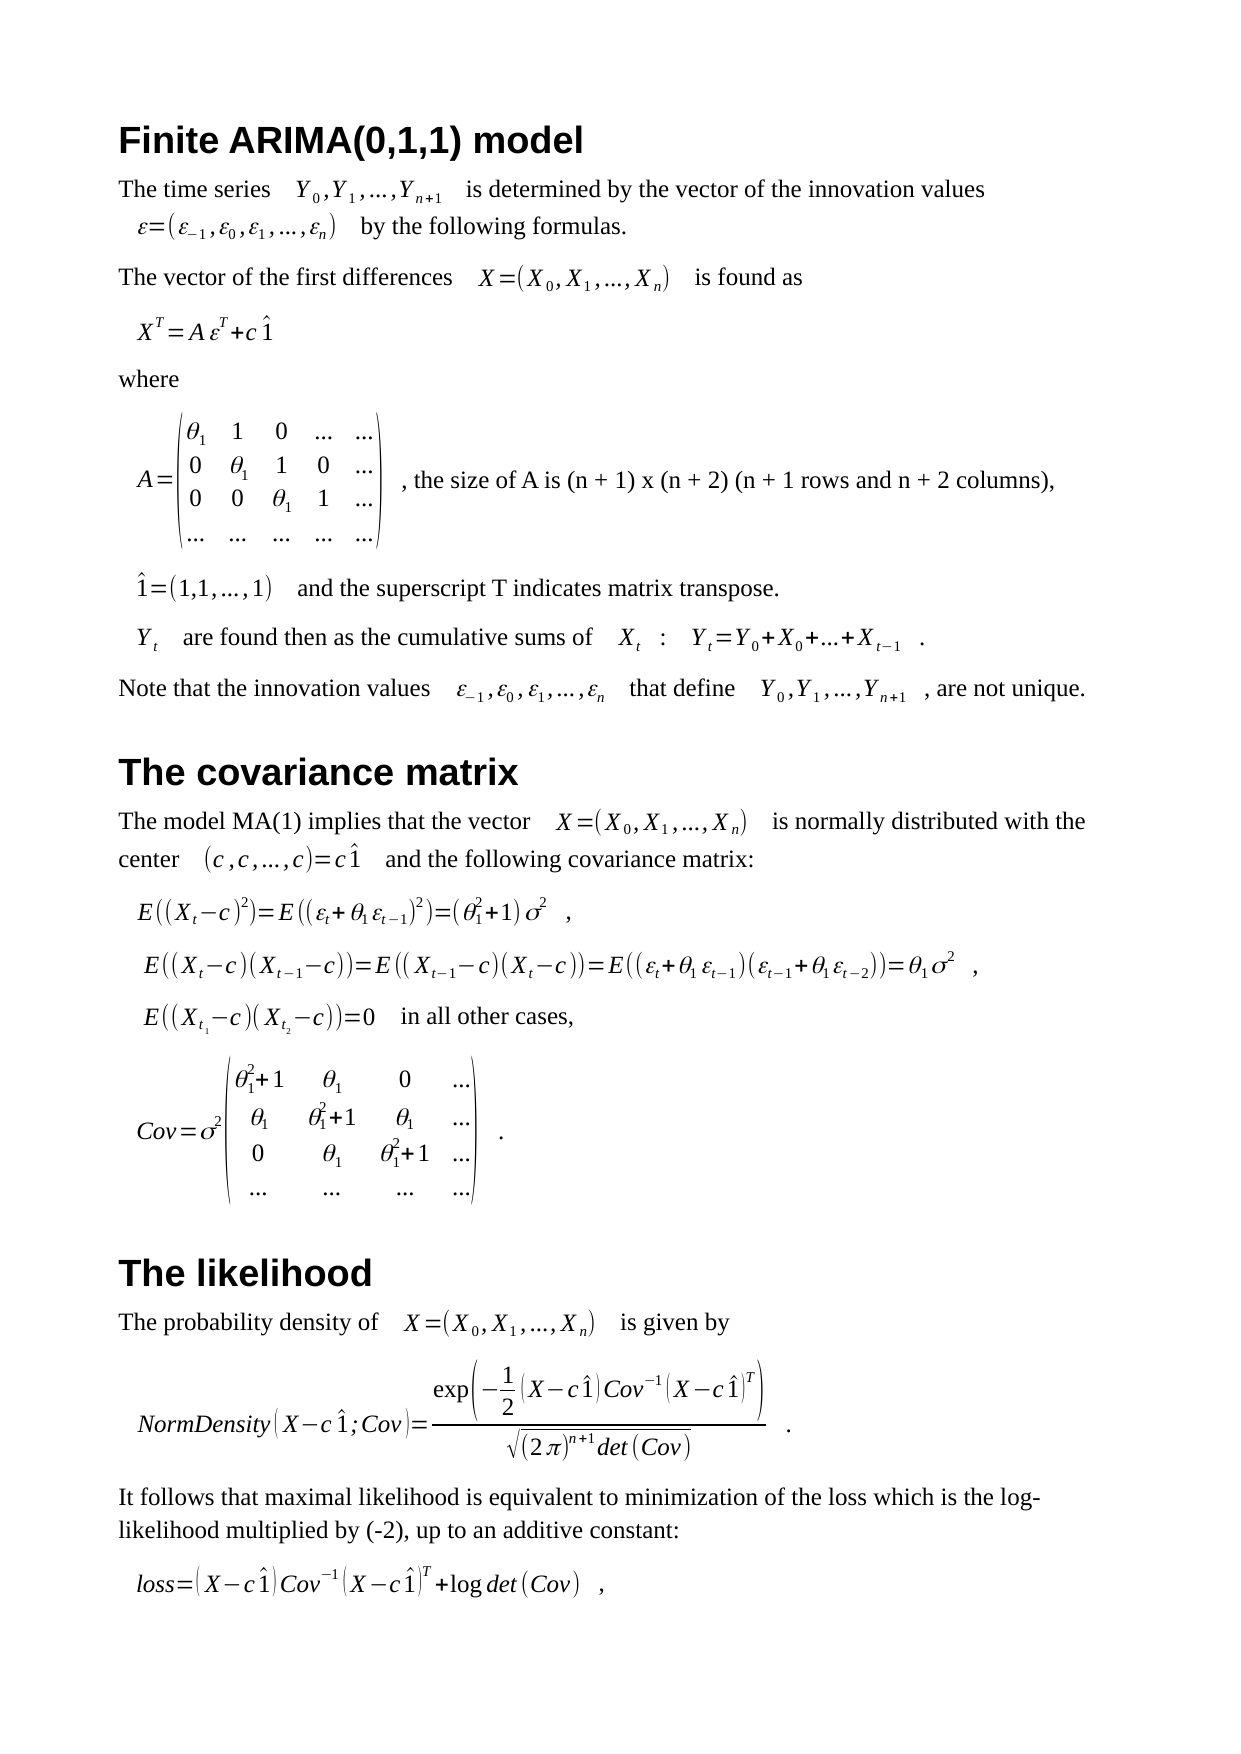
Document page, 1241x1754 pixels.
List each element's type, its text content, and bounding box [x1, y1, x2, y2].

text The vector of the first differences is found as [118, 262, 1122, 295]
text where [118, 364, 1122, 392]
text The model MA(1) implies that the vector is normally distributed with the center and the following covariance matrix: [118, 806, 1122, 875]
subtitle The covariance matrix [118, 750, 1122, 793]
subtitle The likelihood [118, 1251, 1122, 1295]
subtitle Finite ARIMA(0,1,1) model [118, 118, 1122, 162]
text , [118, 947, 1122, 982]
text . [118, 1359, 1122, 1463]
text and the superscript T indicates matrix transpose. [118, 571, 1122, 603]
text . [118, 1055, 1122, 1207]
text are found then as the cumulative sums of : . [118, 622, 1122, 654]
text , the size of A is (n + 1) x (n + 2) (n + 1 rows and n + 2 columns), [118, 411, 1122, 552]
text It follows that maximal likelihood is equivalent to minimization of the loss which is the log-likelihood multiplied by (-2), up to an additive constant: [118, 1482, 1122, 1543]
text in all other cases, [118, 1001, 1122, 1036]
text The probability density of is given by [118, 1307, 1122, 1340]
text , [118, 1562, 1122, 1599]
text The time series is determined by the vector of the innovation values by the following formulas. [118, 174, 1122, 243]
text , [118, 894, 1122, 928]
text Note that the innovation values that define , are not unique. [118, 673, 1122, 706]
